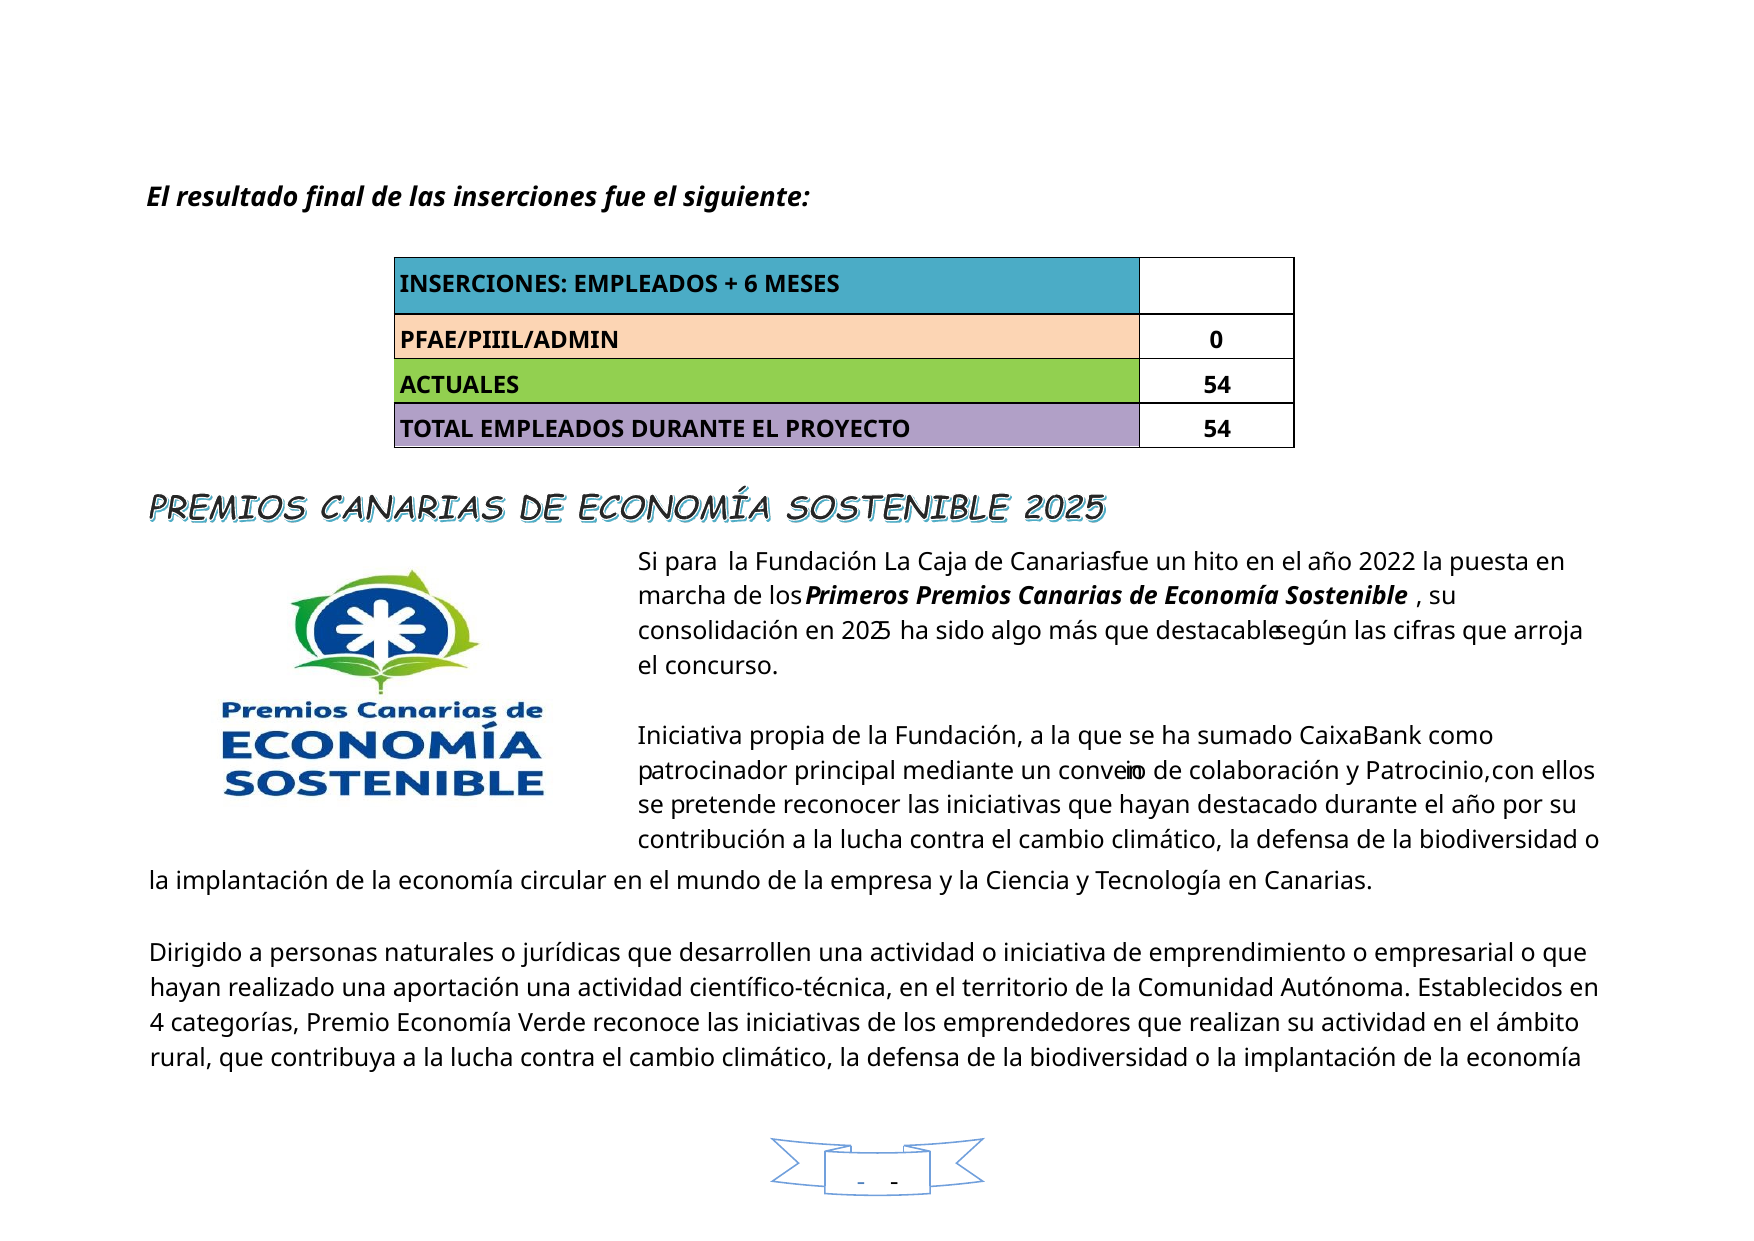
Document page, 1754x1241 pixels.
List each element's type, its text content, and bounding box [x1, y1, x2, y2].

text Dirigido a personas naturales o jurídicas que desarrollen una actividad o iniciativa de emprendimiento o empresarial o que hayan realizado una aportación una actividad científico-técnica, en el territorio de la Comunidad Autónoma. Establecidos en 4 categorías, Premio Economía Verde reconoce las iniciativas de los emprendedores que realizan su actividad en el ámbito rural, que contribuya a la lucha contra el cambio climático, la defensa de la biodiversidad o la implantación de la economía [148, 935, 1609, 1074]
table_cell PFAE/PIIIL/ADMIN [395, 315, 1139, 358]
text la implantación de la economía circular en el mundo de la empresa y la Ciencia y Tecnología en Canarias. [148, 863, 1609, 897]
table_header [1140, 258, 1293, 313]
table_cell 54 [1140, 404, 1293, 446]
table_cell TOTAL EMPLEADOS DURANTE EL PROYECTO [395, 404, 1139, 446]
text El resultado final de las inserciones fue el siguiente: [146, 178, 1608, 214]
table_header INSERCIONES: EMPLEADOS + 6 MESES [395, 258, 1139, 313]
table_cell 0 [1140, 315, 1293, 358]
table_cell ACTUALES [394, 359, 1139, 402]
table_cell 54 [1140, 359, 1293, 402]
